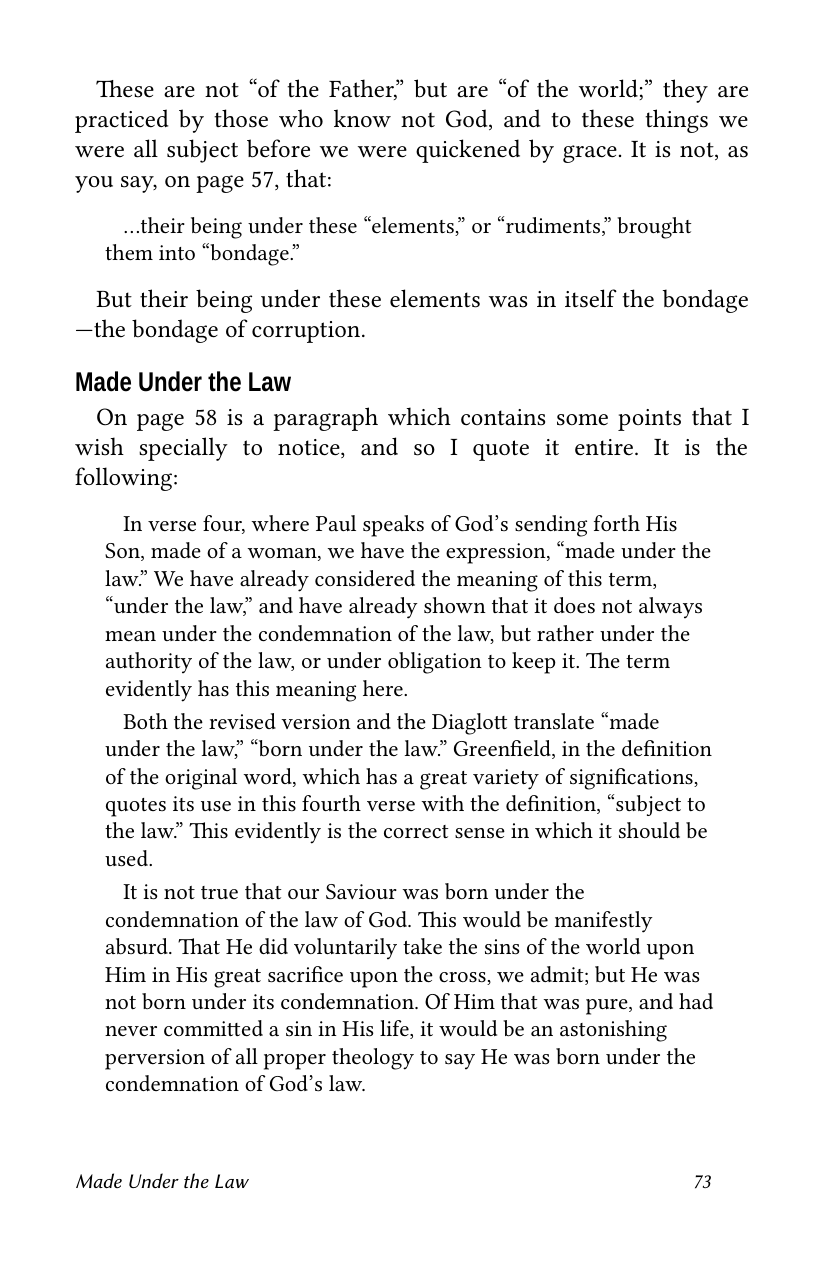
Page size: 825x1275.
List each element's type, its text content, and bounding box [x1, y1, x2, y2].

text On page 58 is a paragraph which contains some points that I wish specially to notice, and so I quote it entire. It is the following: [75, 403, 750, 492]
text In verse four, where Paul speaks of God’s sending forth His Son, made of a woman, we have the expression, “made under the law.” We have already considered the meaning of this term, “under the law,” and have already shown that it does not always mean under the condemnation of the law, but rather under the authority of the law, or under obligation to keep it. The term evidently has this meaning here. [105, 511, 720, 702]
text But their being under these elements was in itself the bondage—the bondage of corruption. [75, 285, 750, 344]
text ...their being under these “elements,” or “rudiments,” brought them into “bondage.” [105, 213, 720, 266]
text It is not true that our Saviour was born under the condemnation of the law of God. This would be manifestly absurd. That He did voluntarily take the sins of the world upon Him in His great sacrifice upon the cross, we admit; but He was not born under its condemnation. Of Him that was pure, and had never committed a sin in His life, it would be an astonishing perversion of all proper theology to say He was born under the condemnation of God’s law. [105, 879, 720, 1097]
text Both the revised version and the Diaglott translate “made under the law,” “born under the law.” Greenfield, in the definition of the original word, which has a great variety of significations, quotes its use in this fourth verse with the definition, “subject to the law.” This evidently is the correct sense in which it should be used. [105, 709, 720, 872]
subtitle Made Under the Law [75, 366, 750, 397]
text These are not “of the Father,” but are “of the world;” they are practiced by those who know not God, and to these things we were all subject before we were quickened by grace. It is not, as you say, on page 57, that: [75, 75, 750, 193]
